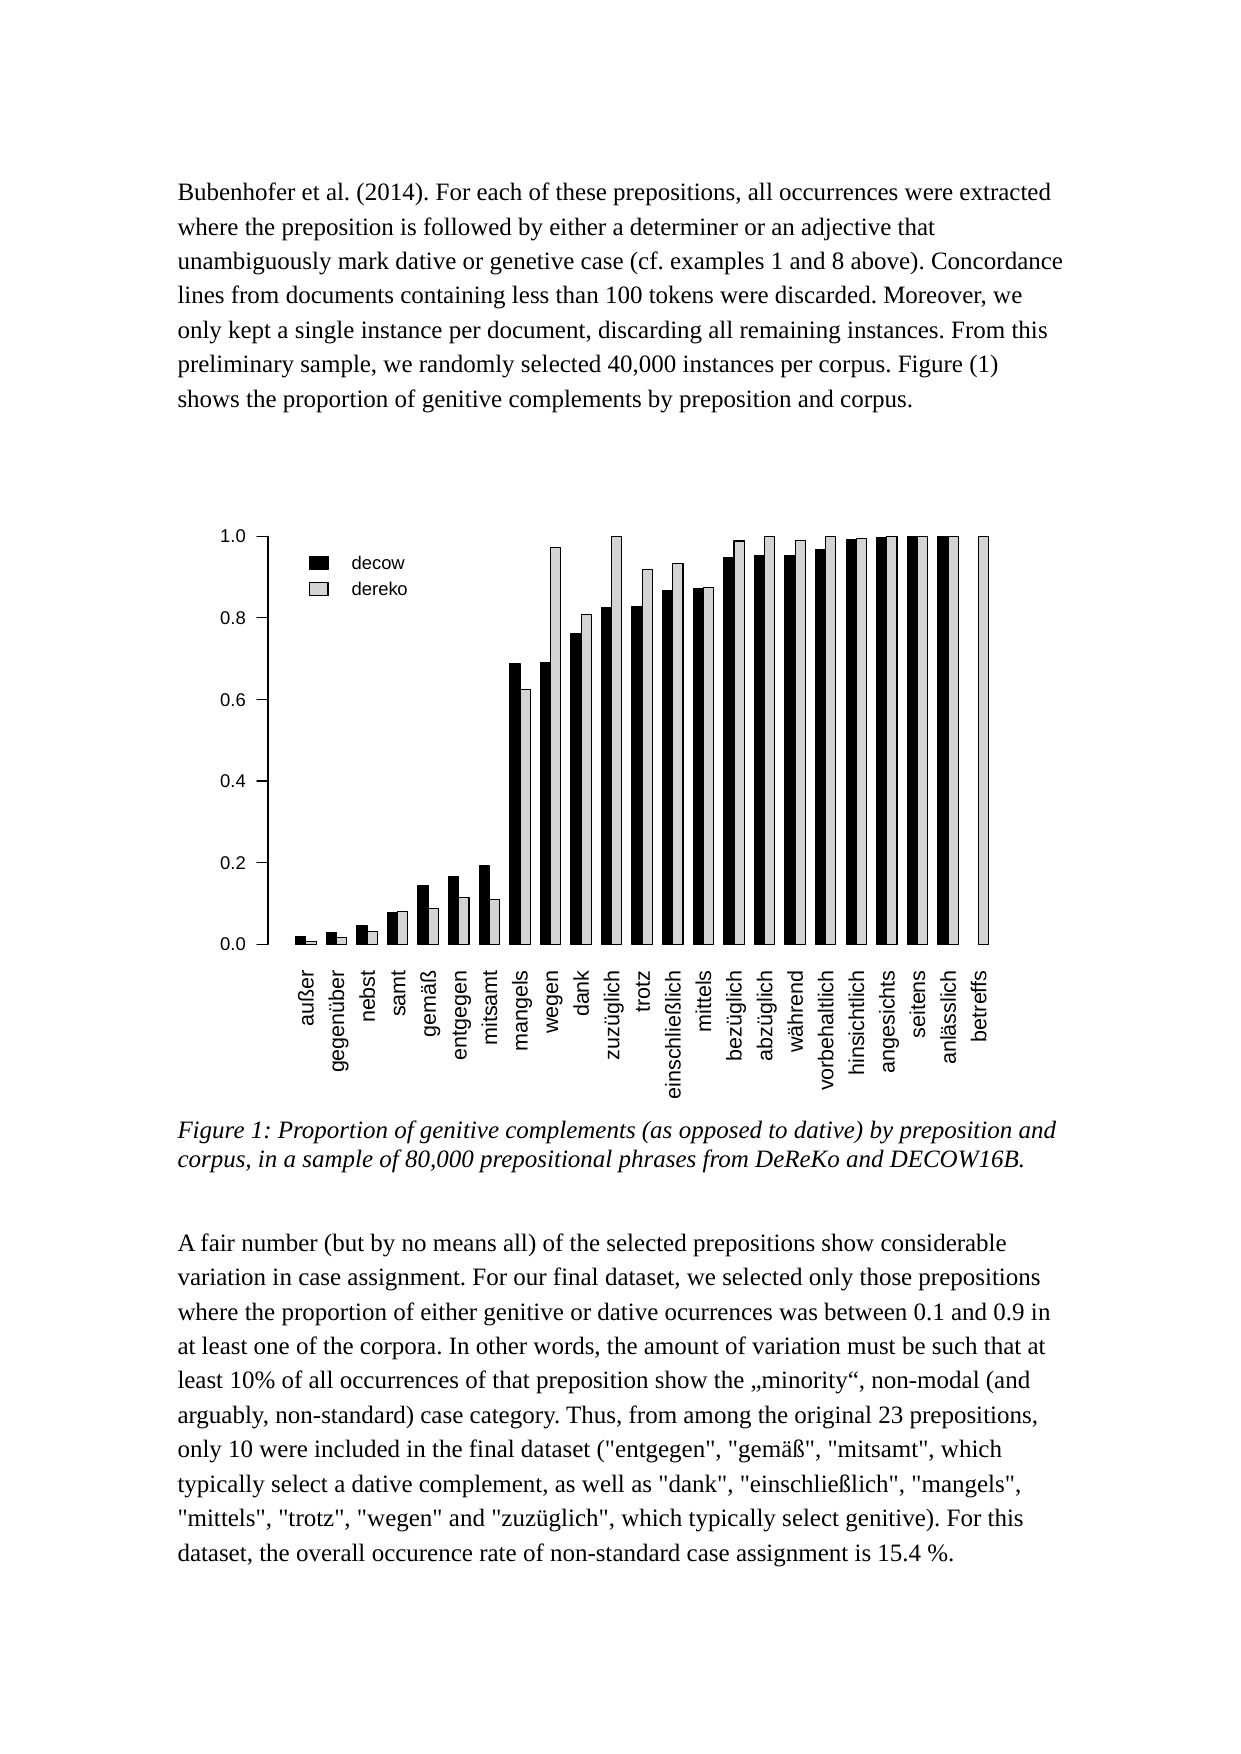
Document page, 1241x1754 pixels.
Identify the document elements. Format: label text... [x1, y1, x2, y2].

text A fair number (but by no means all) of the selected prepositions show considerable variation in case assignment. For our final dataset, we selected only those prepositions where the proportion of either genitive or dative ocurrences was between 0.1 and 0.9 in at least one of the corpora. In other words, the amount of variation must be such that at least 10% of all occurrences of that preposition show the „minority“, non-modal (and arguably, non-standard) case category. Thus, from among the original 23 prepositions, only 10 were included in the final dataset ("entgegen", "gemäß", "mitsamt", which typically select a dative complement, as well as "dank", "einschließlich", "mangels", "mittels", "trotz", "wegen" and "zuzüglich", which typically select genitive). For this dataset, the overall occurence rate of non-standard case assignment is 15.4 %. [177, 1228, 1063, 1567]
text Figure 1: Proportion of genitive complements (as opposed to dative) by preposition and corpus, in a sample of 80,000 prepositional phrases from DeReKo and DECOW16B. [177, 1110, 1063, 1173]
text Bubenhofer et al. (2014). For each of these prepositions, all occurrences were extracted where the preposition is followed by either a determiner or an adjective that unambiguously mark dative or genetive case (cf. examples 1 and 8 above). Concordance lines from documents containing less than 100 tokens were discarded. Moreover, we only kept a single instance per document, discarding all remaining instances. From this preliminary sample, we randomly selected 40,000 instances per corpus. Figure (1) shows the proportion of genitive complements by preposition and corpus. [177, 177, 1063, 413]
